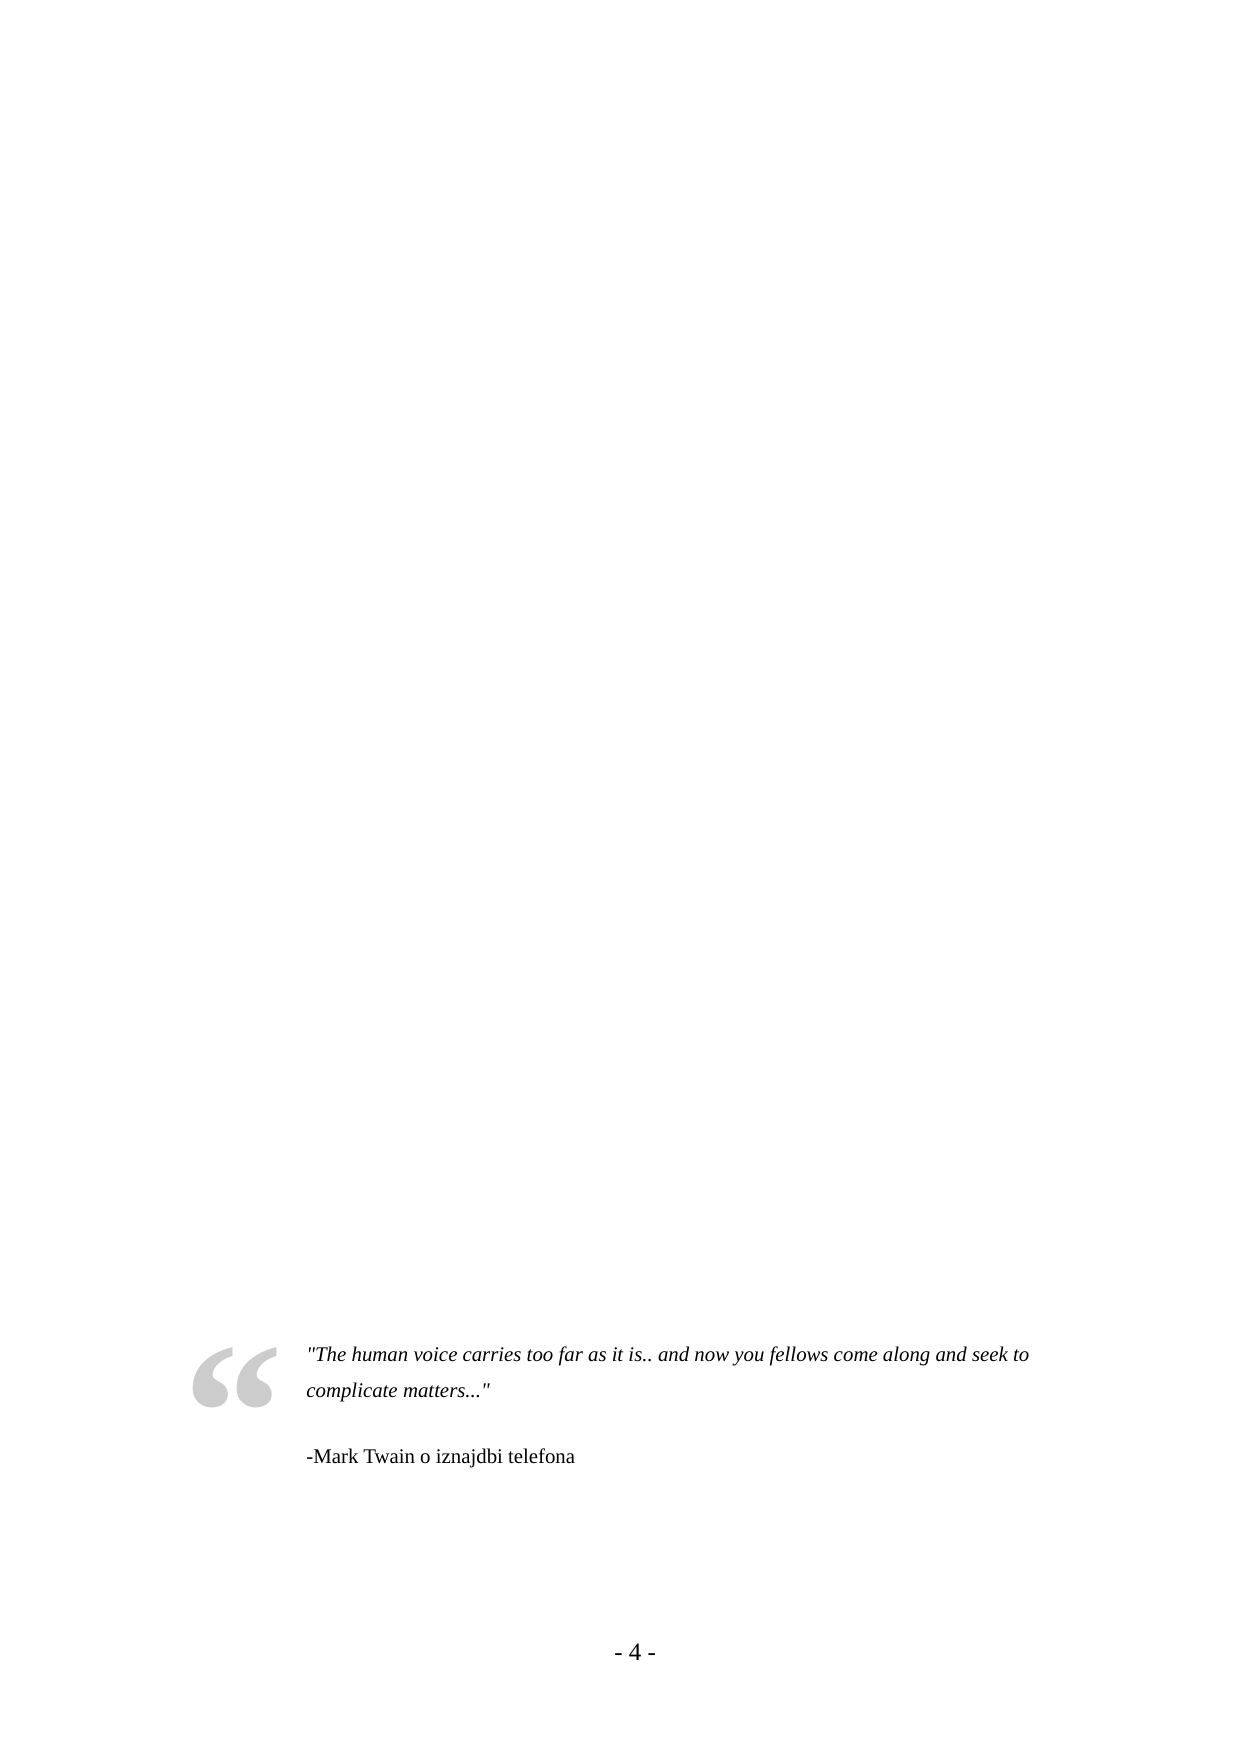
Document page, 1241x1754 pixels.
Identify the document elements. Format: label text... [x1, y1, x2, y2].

table_cell "The human voice carries too far as it is.. and now you fellows come along and seek to complicate matters..." -Mark Twain o iznajdbi telefona [300, 1336, 1093, 1559]
table_header “ [177, 1288, 300, 1559]
table_header [300, 1288, 1093, 1336]
